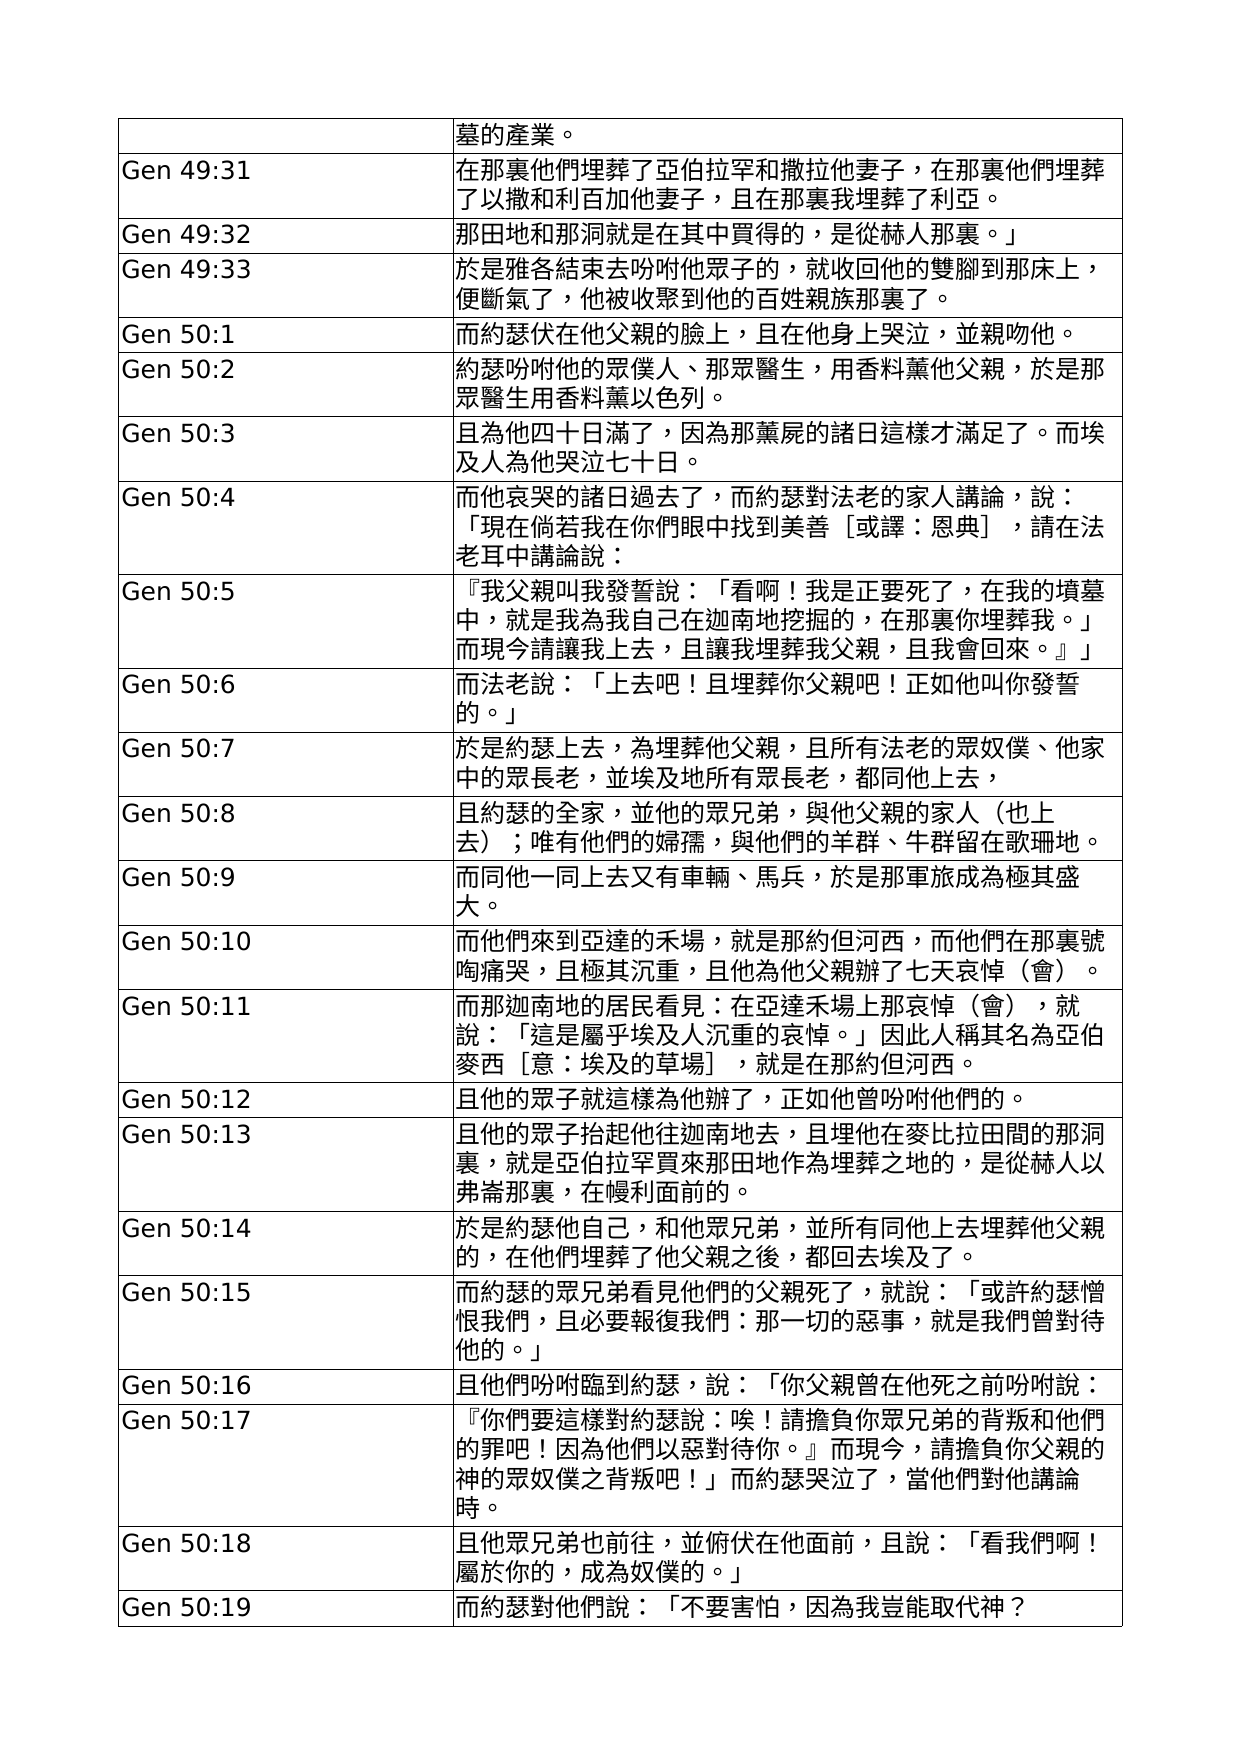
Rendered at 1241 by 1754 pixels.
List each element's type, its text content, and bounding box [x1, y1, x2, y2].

table_cell Gen 50:18 [119, 1527, 453, 1590]
table_cell Gen 50:17 [119, 1405, 453, 1526]
table_cell 在那裏他們埋葬了亞伯拉罕和撒拉他妻子，在那裏他們埋葬了以撒和利百加他妻子，且在那裏我埋葬了利亞。 [454, 154, 1122, 217]
table_cell 且他的眾子就這樣為他辦了，正如他曾吩咐他們的。 [454, 1083, 1122, 1117]
table_cell Gen 49:33 [119, 254, 453, 317]
table_cell 且約瑟的全家，並他的眾兄弟，與他父親的家人（也上去）；唯有他們的婦孺，與他們的羊群、牛群留在歌珊地。 [454, 797, 1122, 860]
table_cell Gen 50:9 [119, 861, 453, 924]
table_cell Gen 50:6 [119, 669, 453, 732]
table_cell Gen 49:32 [119, 219, 453, 253]
table_cell 『你們要這樣對約瑟說：唉！請擔負你眾兄弟的背叛和他們的罪吧！因為他們以惡對待你。』而現今，請擔負你父親的神的眾奴僕之背叛吧！」而約瑟哭泣了，當他們對他講論時。 [454, 1405, 1122, 1526]
table_cell Gen 50:4 [119, 482, 453, 574]
table_cell Gen 50:13 [119, 1118, 453, 1211]
table_cell [119, 119, 453, 153]
table_cell Gen 50:3 [119, 417, 453, 481]
table_cell Gen 50:15 [119, 1276, 453, 1368]
table_cell 於是雅各結束去吩咐他眾子的，就收回他的雙腳到那床上，便斷氣了，他被收聚到他的百姓親族那裏了。 [454, 254, 1122, 317]
table_cell 而那迦南地的居民看見：在亞達禾場上那哀悼（會），就說：「這是屬乎埃及人沉重的哀悼。」因此人稱其名為亞伯麥西［意：埃及的草場］，就是在那約但河西。 [454, 990, 1122, 1082]
table_cell 且為他四十日滿了，因為那薰屍的諸日這樣才滿足了。而埃及人為他哭泣七十日。 [454, 417, 1122, 481]
table_cell Gen 50:11 [119, 990, 453, 1082]
table_cell Gen 50:19 [119, 1591, 453, 1626]
table_cell Gen 49:31 [119, 154, 453, 217]
table_cell 『我父親叫我發誓說：「看啊！我是正要死了，在我的墳墓中，就是我為我自己在迦南地挖掘的，在那裏你埋葬我。」而現今請讓我上去，且讓我埋葬我父親，且我會回來。』」 [454, 575, 1122, 667]
table_cell Gen 50:7 [119, 733, 453, 796]
table_cell 於是約瑟上去，為埋葬他父親，且所有法老的眾奴僕、他家中的眾長老，並埃及地所有眾長老，都同他上去， [454, 733, 1122, 796]
table_cell 而約瑟對他們說：「不要害怕，因為我豈能取代神？ [454, 1591, 1122, 1626]
table_cell 墓的產業。 [454, 119, 1122, 153]
table_cell Gen 50:16 [119, 1370, 453, 1403]
table_cell 且他們吩咐臨到約瑟，說：「你父親曾在他死之前吩咐說： [454, 1370, 1122, 1403]
table_cell 約瑟吩咐他的眾僕人、那眾醫生，用香料薰他父親，於是那眾醫生用香料薰以色列。 [454, 353, 1122, 416]
table_cell 而法老說：「上去吧！且埋葬你父親吧！正如他叫你發誓的。」 [454, 669, 1122, 732]
table_cell Gen 50:8 [119, 797, 453, 860]
table_cell 而他哀哭的諸日過去了，而約瑟對法老的家人講論，說：「現在倘若我在你們眼中找到美善［或譯：恩典］，請在法老耳中講論說： [454, 482, 1122, 574]
table_cell Gen 50:14 [119, 1212, 453, 1275]
table_cell Gen 50:1 [119, 318, 453, 352]
table_cell Gen 50:2 [119, 353, 453, 416]
table_cell 而同他一同上去又有車輛、馬兵，於是那軍旅成為極其盛大。 [454, 861, 1122, 924]
table_cell 而他們來到亞達的禾場，就是那約但河西，而他們在那裏號啕痛哭，且極其沉重，且他為他父親辦了七天哀悼（會）。 [454, 926, 1122, 989]
table_cell 而約瑟的眾兄弟看見他們的父親死了，就說：「或許約瑟憎恨我們，且必要報復我們：那一切的惡事，就是我們曾對待他的。」 [454, 1276, 1122, 1368]
table_cell Gen 50:12 [119, 1083, 453, 1117]
table_cell 於是約瑟他自己，和他眾兄弟，並所有同他上去埋葬他父親的，在他們埋葬了他父親之後，都回去埃及了。 [454, 1212, 1122, 1275]
table_cell 且他的眾子抬起他往迦南地去，且埋他在麥比拉田間的那洞裏，就是亞伯拉罕買來那田地作為埋葬之地的，是從赫人以弗崙那裏，在幔利面前的。 [454, 1118, 1122, 1211]
table_cell 那田地和那洞就是在其中買得的，是從赫人那裏。」 [454, 219, 1122, 253]
table_cell 且他眾兄弟也前往，並俯伏在他面前，且說：「看我們啊！屬於你的，成為奴僕的。」 [454, 1527, 1122, 1590]
table_cell Gen 50:10 [119, 926, 453, 989]
table_cell 而約瑟伏在他父親的臉上，且在他身上哭泣，並親吻他。 [454, 318, 1122, 352]
table_cell Gen 50:5 [119, 575, 453, 667]
